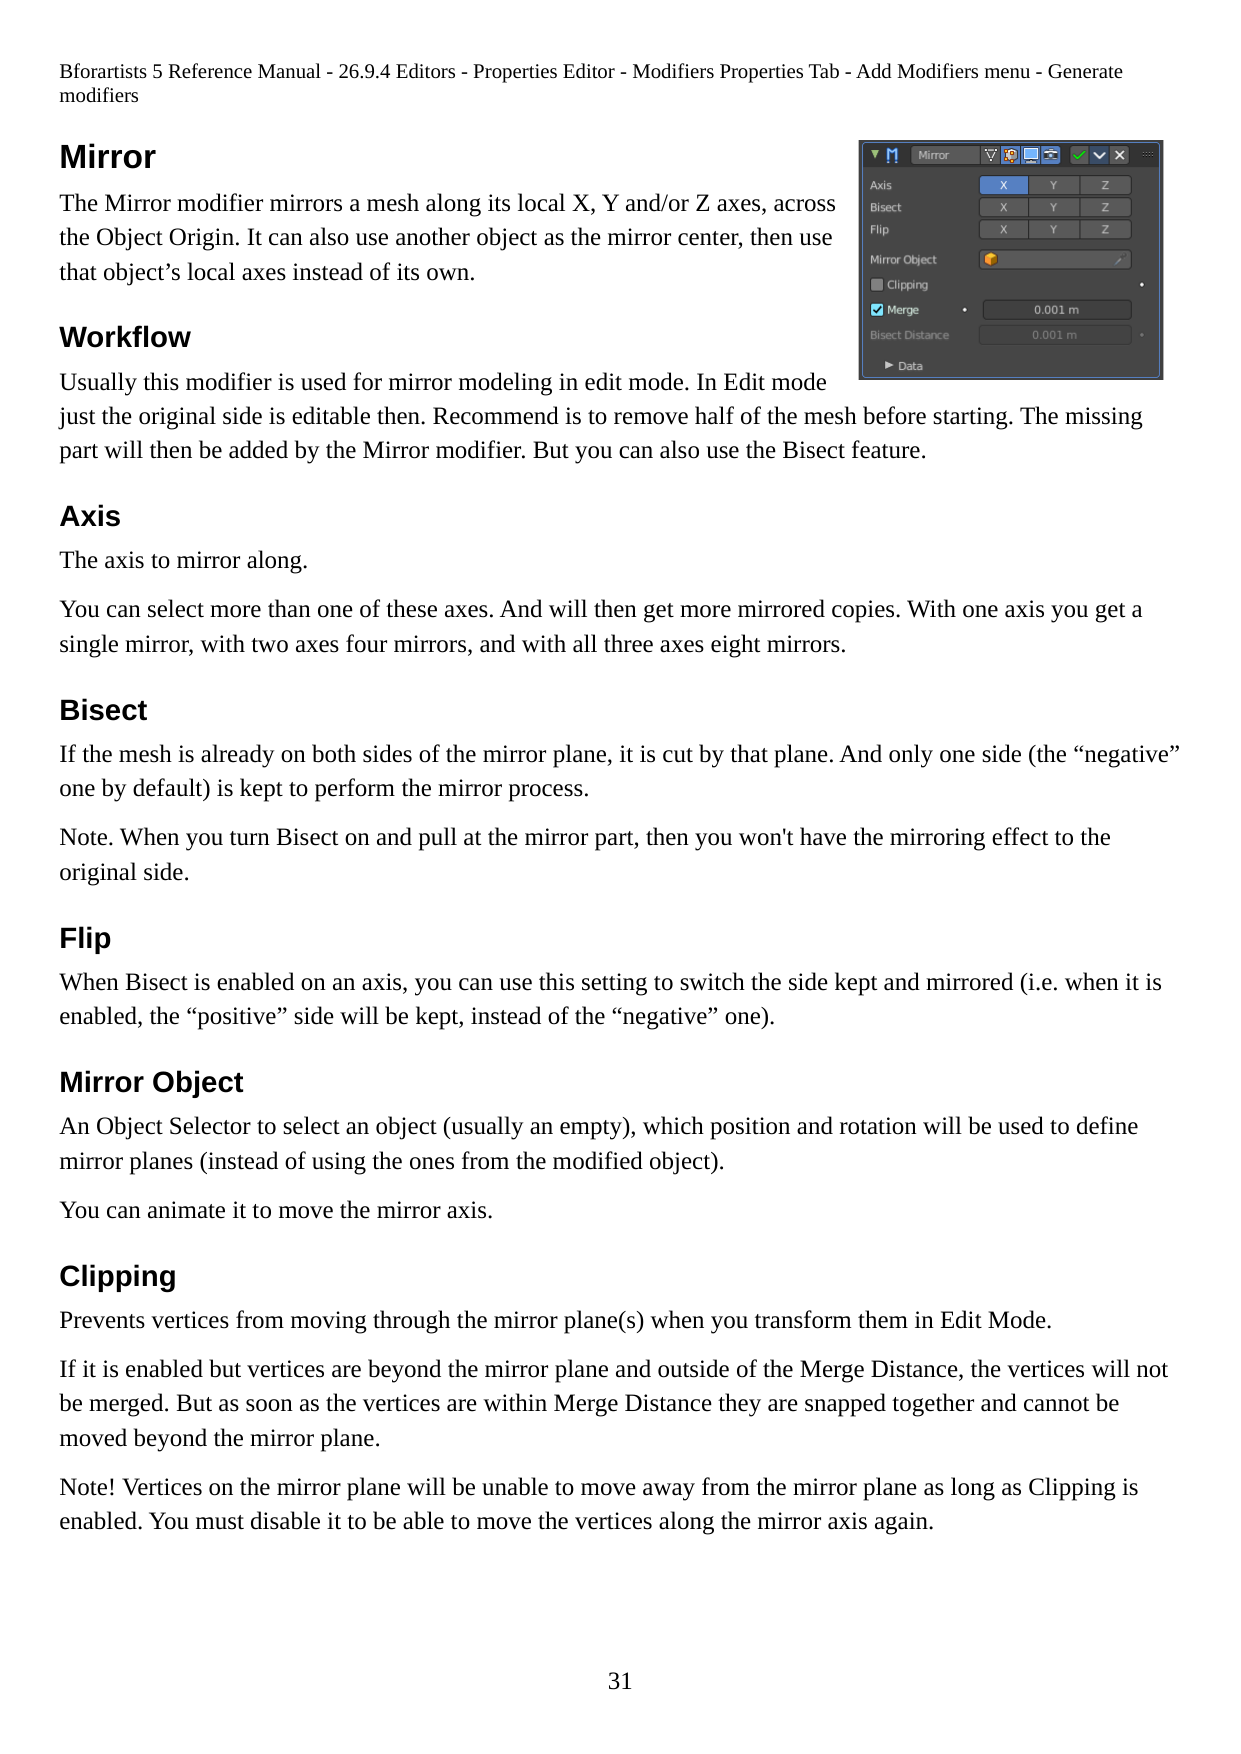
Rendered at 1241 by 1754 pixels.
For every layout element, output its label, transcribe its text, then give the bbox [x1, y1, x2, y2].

text If it is enabled but vertices are beyond the mirror plane and outside of the Merge Distance, the vertices will not be merged. But as soon as the vertices are within Merge Distance they are snapped together and cannot be moved beyond the mirror plane. [59, 1354, 1181, 1451]
text Note. When you turn Bisect on and pull at the mirror part, then you won't have the mirroring effect to the original side. [59, 822, 1181, 886]
text An Object Selector to select an object (usually an empty), which position and rotation will be used to define mirror planes (instead of using the ones from the modified object). [59, 1111, 1181, 1174]
subtitle Mirror [59, 137, 1181, 175]
text You can select more than one of these axes. And will then get more mirrored copies. With one axis you get a single mirror, with two axes four mirrors, and with all three axes eight mirrors. [59, 594, 1181, 658]
text The axis to mirror along. [59, 546, 1181, 574]
text Usually this modifier is used for mirror modeling in edit mode. In Edit mode just the original side is editable then. Recommend is to remove half of the mesh before starting. The missing part will then be added by the Mirror modifier. But you can also use the Bisect feature. [59, 367, 1181, 464]
text You can animate it to move the mirror axis. [59, 1195, 1181, 1223]
text When Bisect is enabled on an axis, you can use this setting to switch the side kept and mirrored (i.e. when it is enabled, the “positive” side will be kept, instead of the “negative” one). [59, 967, 1181, 1030]
text Prevents vertices from moving through the mirror plane(s) when you transform them in Edit Mode. [59, 1305, 1181, 1333]
subtitle Workflow [59, 320, 858, 354]
text If the mesh is already on both sides of the mirror plane, it is cut by that plane. And only one side (the “negative” one by default) is kept to perform the mirror process. [59, 739, 1181, 802]
subtitle Axis [59, 499, 1181, 533]
subtitle Bisect [59, 693, 1181, 726]
subtitle Flip [59, 921, 1181, 954]
text The Mirror modifier mirrors a mesh along its local X, Y and/or Z axes, across the Object Origin. It can also use another object as the mirror center, then use that object’s local axes instead of its own. [59, 188, 858, 286]
subtitle Clipping [59, 1258, 1181, 1292]
subtitle Mirror Object [59, 1065, 1181, 1099]
picture [858, 140, 1164, 380]
subtitle [1164, 320, 1181, 354]
text Note! Vertices on the mirror plane will be unable to move away from the mirror plane as long as Clipping is enabled. You must disable it to be able to move the vertices along the mirror axis again. [59, 1472, 1181, 1535]
